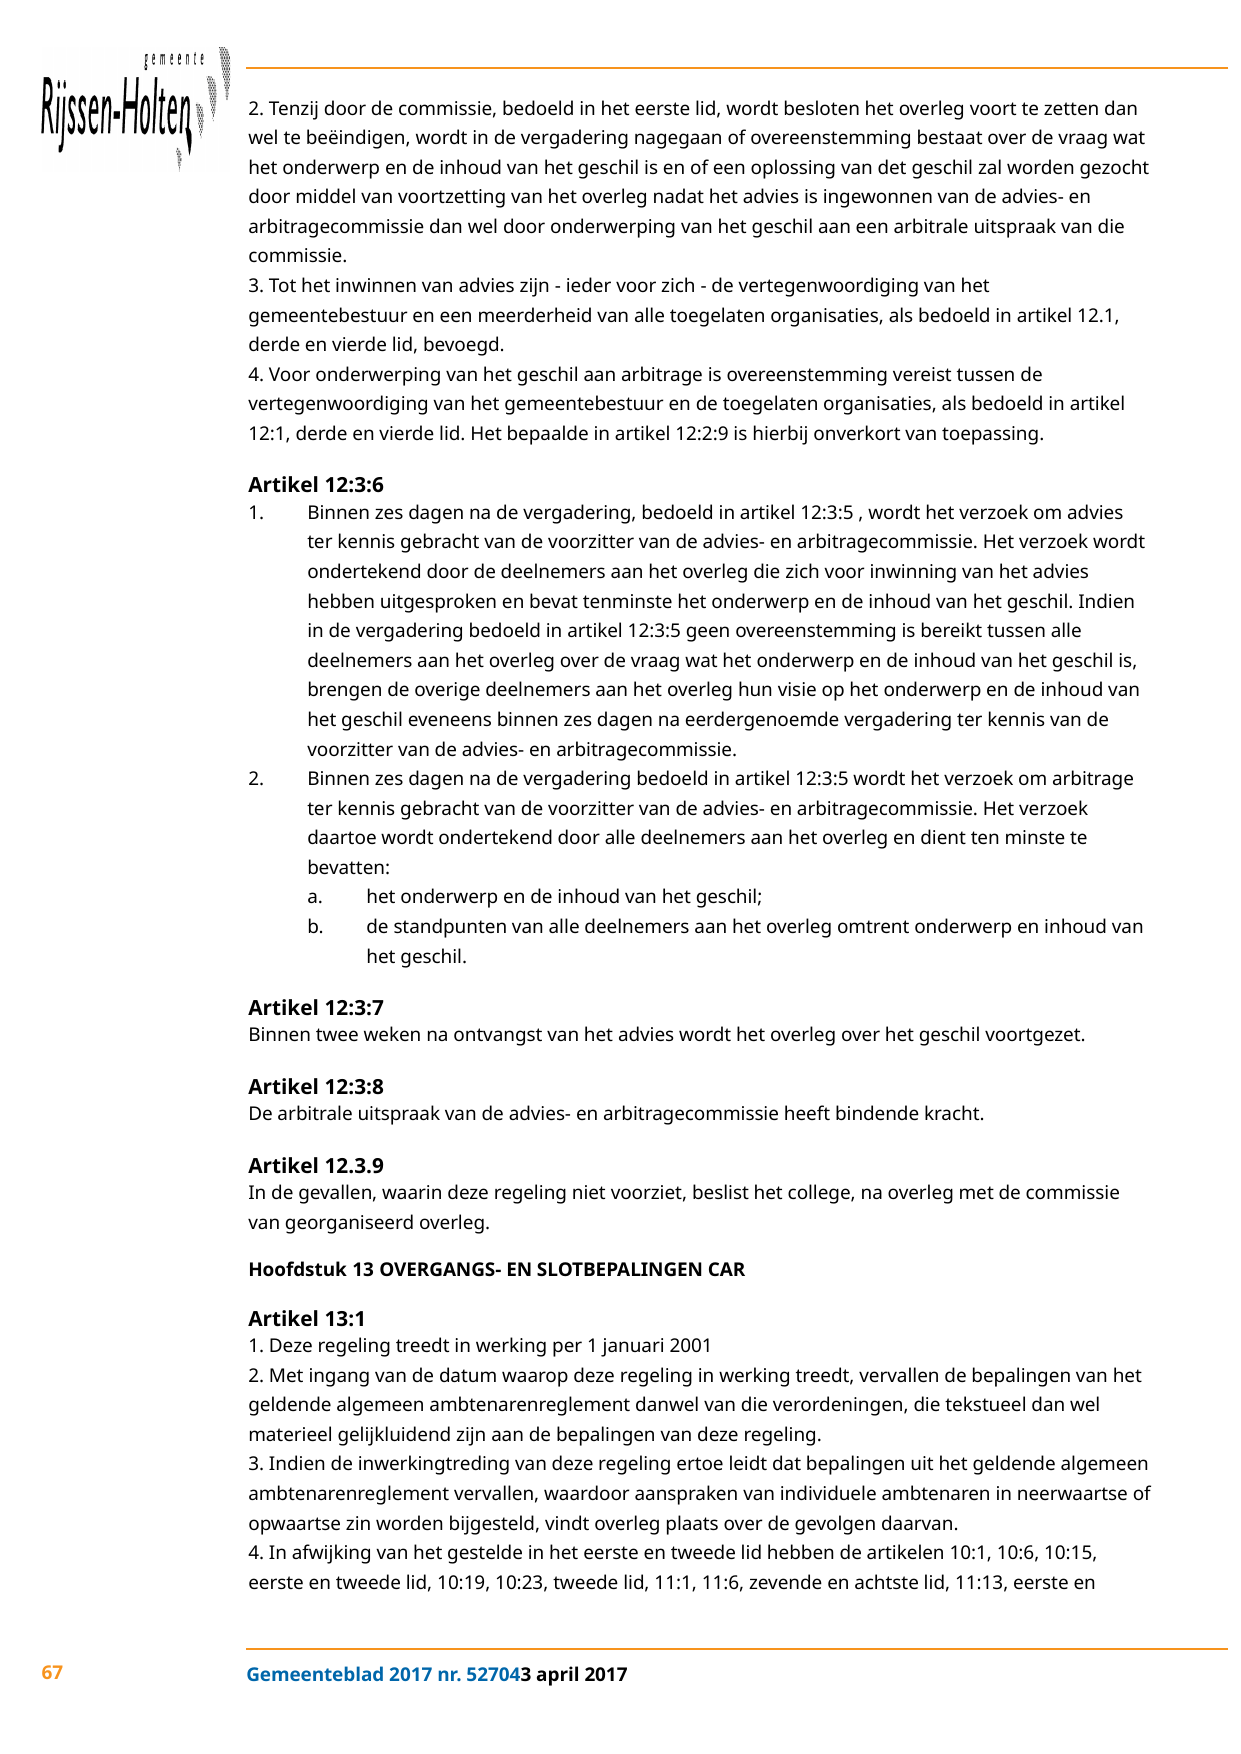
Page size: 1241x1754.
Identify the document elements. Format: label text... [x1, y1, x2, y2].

text Artikel 12:3:6 [248, 471, 1152, 499]
text Hoofdstuk 13 OVERGANGS- EN SLOTBEPALINGEN CAR [248, 1254, 1152, 1283]
text 3. Indien de inwerkingtreding van deze regeling ertoe leidt dat bepalingen uit het geldende algemeen ambtenarenreglement vervallen, waardoor aanspraken van individuele ambtenaren in neerwaartse of opwaartse zin worden bijgesteld, vindt overleg plaats over de gevolgen daarvan. [248, 1451, 1152, 1536]
list de standpunten van alle deelnemers aan het overleg omtrent onderwerp en inhoud van het geschil. [307, 913, 1152, 968]
text De arbitrale uitspraak van de advies- en arbitragecommissie heeft bindende kracht. [248, 1101, 1152, 1126]
text 4. Voor onderwerping van het geschil aan arbitrage is overeenstemming vereist tussen de vertegenwoordiging van het gemeentebestuur en de toegelaten organisaties, als bedoeld in artikel 12:1, derde en vierde lid. Het bepaalde in artikel 12:2:9 is hierbij onverkort van toepassing. [248, 361, 1152, 446]
picture [41, 47, 231, 172]
text 2. Met ingang van de datum waarop deze regeling in werking treedt, vervallen de bepalingen van het geldende algemeen ambtenarenreglement danwel van die verordeningen, die tekstueel dan wel materieel gelijkluidend zijn aan de bepalingen van deze regeling. [248, 1362, 1152, 1447]
text 3. Tot het inwinnen van advies zijn - ieder voor zich - de vertegenwoordiging van het gemeentebestuur en een meerderheid van alle toegelaten organisaties, als bedoeld in artikel 12.1, derde en vierde lid, bevoegd. [248, 272, 1152, 357]
list het onderwerp en de inhoud van het geschil; [307, 884, 1152, 909]
text Artikel 13:1 [248, 1304, 1152, 1332]
text In de gevallen, waarin deze regeling niet voorziet, beslist het college, na overleg met de commissie van georganiseerd overleg. [248, 1179, 1152, 1235]
text 1. Deze regeling treedt in werking per 1 januari 2001 [248, 1332, 1152, 1358]
text Binnen twee weken na ontvangst van het advies wordt het overleg over het geschil voortgezet. [248, 1022, 1152, 1047]
text 2. Tenzij door de commissie, bedoeld in het eerste lid, wordt besloten het overleg voort te zetten dan wel te beëindigen, wordt in de vergadering nagegaan of overeenstemming bestaat over de vraag wat het onderwerp en de inhoud van het geschil is en of een oplossing van det geschil zal worden gezocht door middel van voortzetting van het overleg nadat het advies is ingewonnen van de advies- en arbitragecommissie dan wel door onderwerping van het geschil aan een arbitrale uitspraak van die commissie. [248, 95, 1152, 268]
text Artikel 12:3:7 [248, 993, 1152, 1022]
text Artikel 12:3:8 [248, 1072, 1152, 1101]
list Binnen zes dagen na de vergadering, bedoeld in artikel 12:3:5 , wordt het verzoek om advies ter kennis gebracht van de voorzitter van de advies- en arbitragecommissie. Het verzoek wordt ondertekend door de deelnemers aan het overleg die zich voor inwinning van het advies hebben uitgesproken en bevat tenminste het onderwerp en de inhoud van het geschil. Indien in de vergadering bedoeld in artikel 12:3:5 geen overeenstemming is bereikt tussen alle deelnemers aan het overleg over de vraag wat het onderwerp en de inhoud van het geschil is, brengen de overige deelnemers aan het overleg hun visie op het onderwerp en de inhoud van het geschil eveneens binnen zes dagen na eerdergenoemde vergadering ter kennis van de voorzitter van de advies- en arbitragecommissie. [248, 499, 1152, 761]
text 4. In afwijking van het gestelde in het eerste en tweede lid hebben de artikelen 10:1, 10:6, 10:15, eerste en tweede lid, 10:19, 10:23, tweede lid, 11:1, 11:6, zevende en achtste lid, 11:13, eerste en [248, 1539, 1152, 1595]
list Binnen zes dagen na de vergadering bedoeld in artikel 12:3:5 wordt het verzoek om arbitrage ter kennis gebracht van de voorzitter van de advies- en arbitragecommissie. Het verzoek daartoe wordt ondertekend door alle deelnemers aan het overleg en dient ten minste te bevatten: [248, 765, 1152, 880]
text Artikel 12.3.9 [248, 1151, 1152, 1179]
